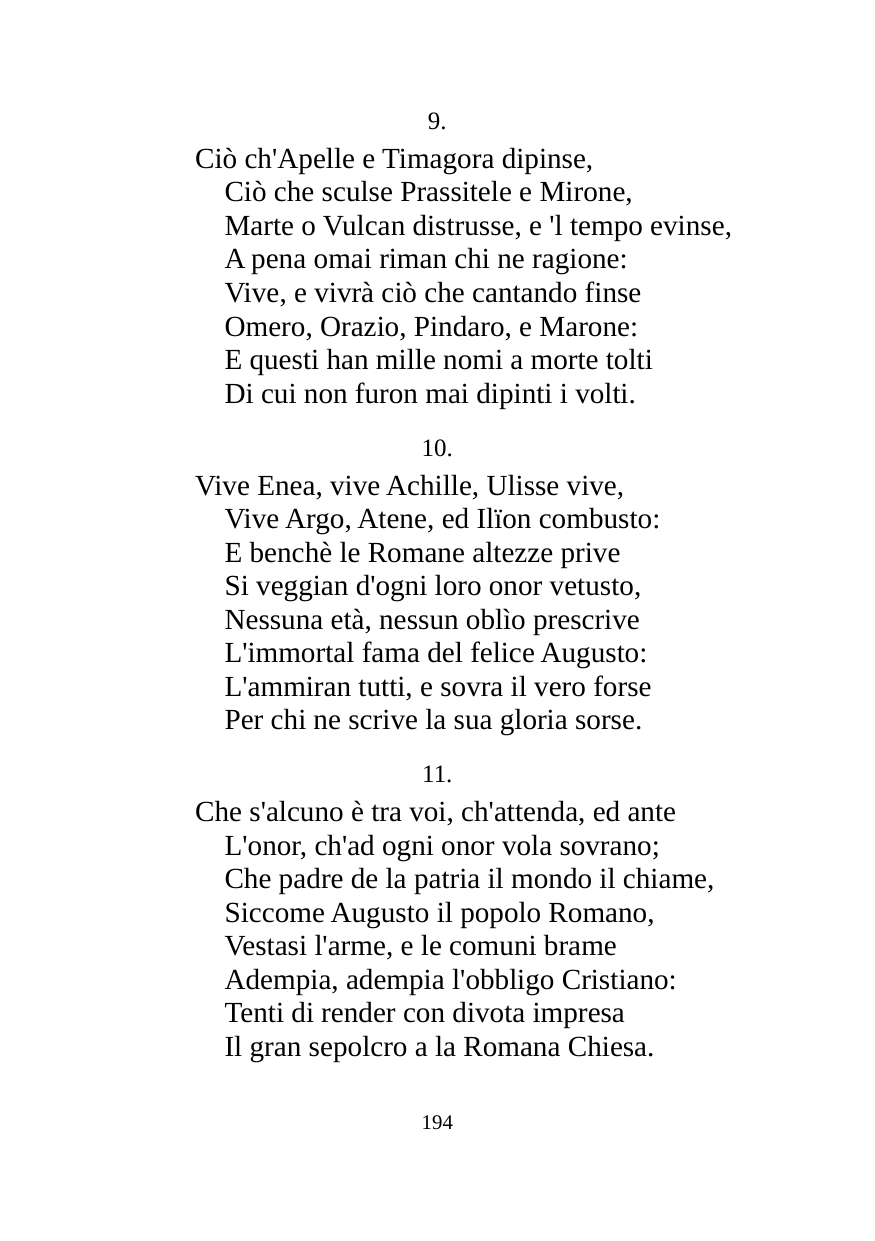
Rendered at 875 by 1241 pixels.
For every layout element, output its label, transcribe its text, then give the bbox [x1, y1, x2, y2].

text Adempia, adempia l'obbligo Cristiano: [224, 962, 768, 996]
text Vive Enea, vive Achille, Ulisse vive, [195, 468, 768, 501]
text Ciò ch'Apelle e Timagora dipinse, [195, 141, 768, 174]
text Per chi ne scrive la sua gloria sorse. [224, 702, 768, 736]
text Marte o Vulcan distrusse, e 'l tempo evinse, [224, 208, 768, 242]
text 9. [106, 106, 768, 135]
text Che padre de la patria il mondo il chiame, [224, 861, 768, 895]
text L'onor, ch'ad ogni onor vola sovrano; [224, 828, 768, 861]
text Vive Argo, Atene, ed Ilïon combusto: [224, 501, 768, 535]
text L'ammiran tutti, e sovra il vero forse [224, 669, 768, 702]
text L'immortal fama del felice Augusto: [224, 635, 768, 669]
text 11. [106, 759, 768, 788]
text Che s'alcuno è tra voi, ch'attenda, ed ante [195, 794, 768, 828]
text Vestasi l'arme, e le comuni brame [224, 928, 768, 962]
text Si veggian d'ogni loro onor vetusto, [224, 568, 768, 602]
text Siccome Augusto il popolo Romano, [224, 895, 768, 928]
text Vive, e vivrà ciò che cantando finse [224, 275, 768, 309]
text Nessuna età, nessun oblìo prescrive [224, 602, 768, 635]
text A pena omai riman chi ne ragione: [224, 242, 768, 275]
text E benchè le Romane altezze prive [224, 535, 768, 568]
text Il gran sepolcro a la Romana Chiesa. [224, 1029, 768, 1063]
text 10. [106, 433, 768, 462]
text Ciò che sculse Prassitele e Mirone, [224, 174, 768, 208]
text Omero, Orazio, Pindaro, e Marone: [224, 309, 768, 342]
text E questi han mille nomi a morte tolti [224, 342, 768, 376]
text Tenti di render con divota impresa [224, 996, 768, 1029]
text Di cui non furon mai dipinti i volti. [224, 376, 768, 409]
